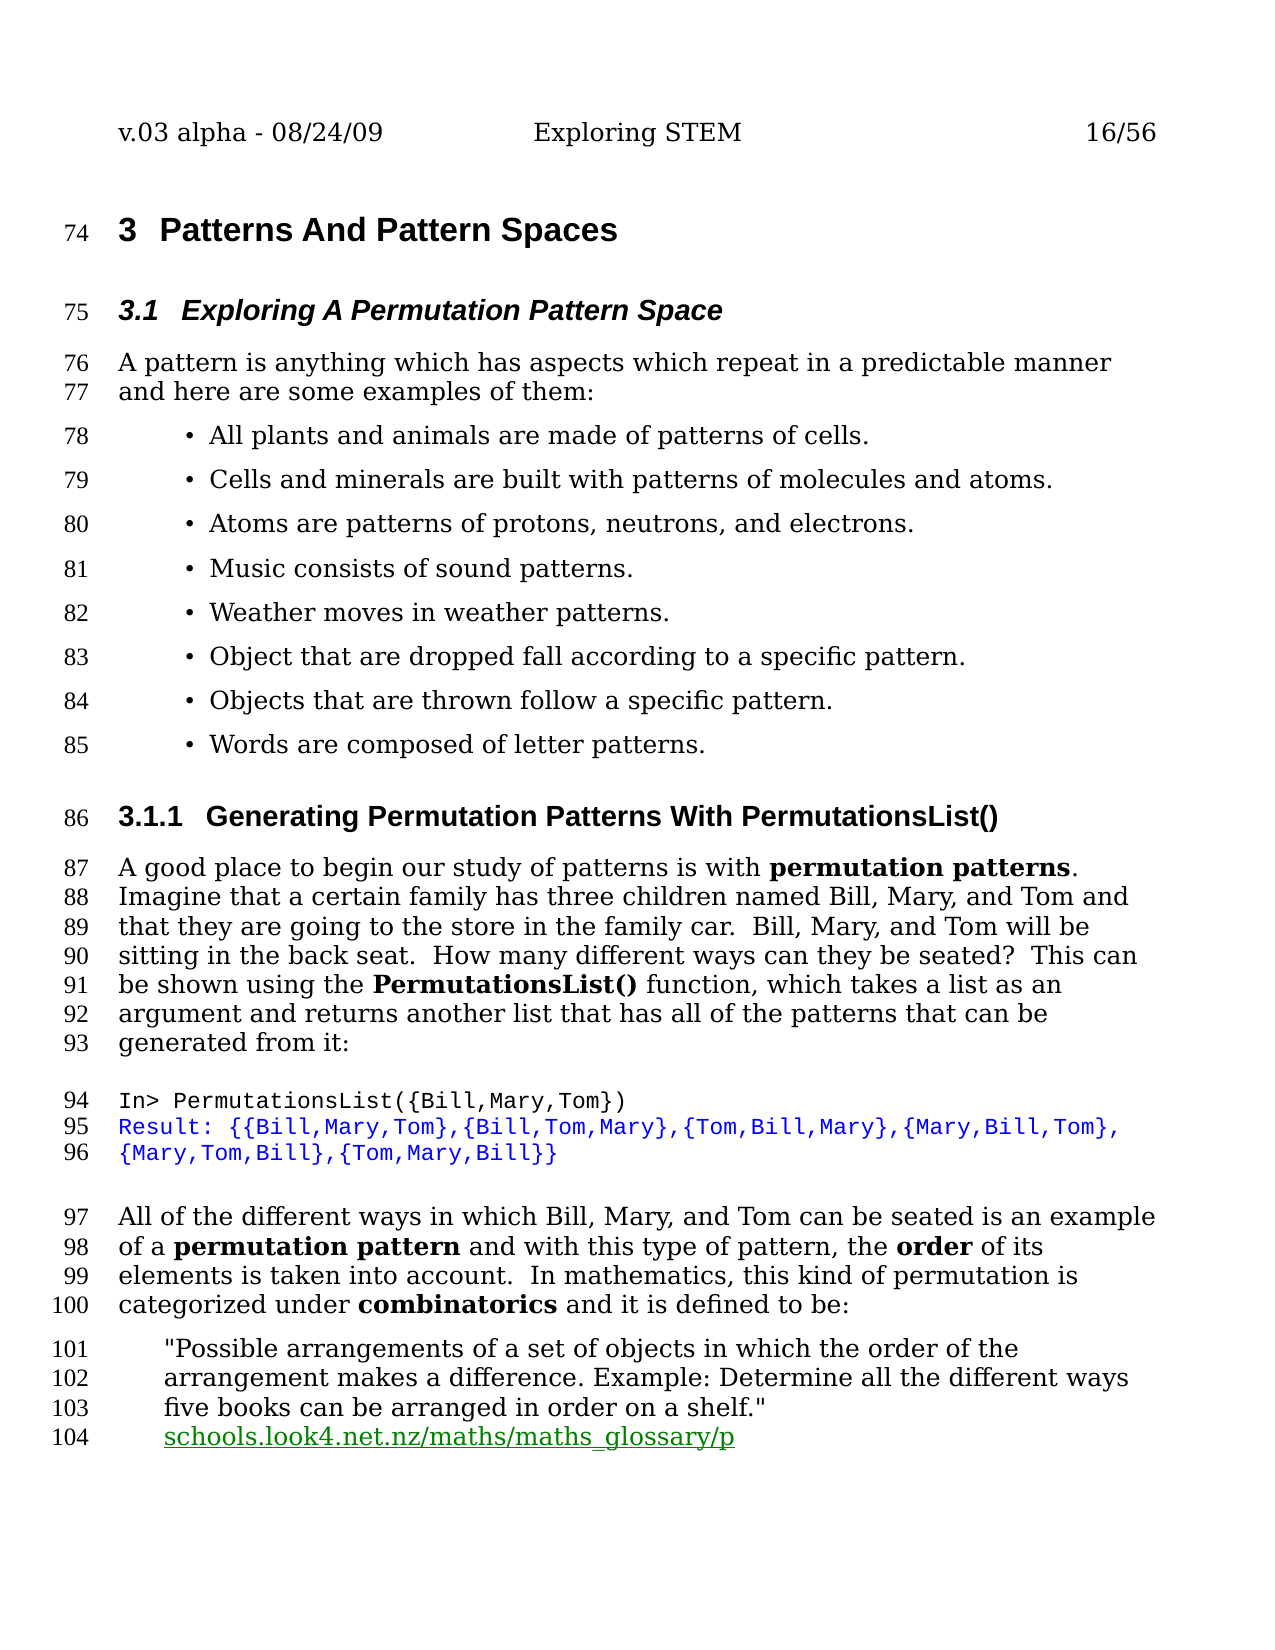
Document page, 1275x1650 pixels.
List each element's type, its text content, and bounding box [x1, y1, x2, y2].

list Objects that are thrown follow a specific pattern. [185, 686, 1157, 715]
text "Possible arrangements of a set of objects in which the order of the arrangement makes a difference. Example: Determine all the different ways five books can be arranged in order on a shelf." schools.look4.net.nz/maths/maths_glossary/p [163, 1334, 1157, 1451]
list Weather moves in weather patterns. [185, 598, 1157, 627]
subtitle Generating Permutation Patterns With PermutationsList() [118, 799, 1157, 832]
list Object that are dropped fall according to a specific pattern. [185, 642, 1157, 671]
list Words are composed of letter patterns. [185, 730, 1157, 759]
list Atoms are patterns of protons, neutrons, and electrons. [185, 509, 1157, 539]
list Cells and minerals are built with patterns of molecules and atoms. [185, 465, 1157, 494]
list Music consists of sound patterns. [185, 554, 1157, 583]
text A pattern is anything which has aspects which repeat in a predictable manner and here are some examples of them: [118, 348, 1157, 406]
text A good place to begin our study of patterns is with permutation patterns. Imagine that a certain family has three children named Bill, Mary, and Tom and that they are going to the store in the family car. Bill, Mary, and Tom will be sitting in the back seat. How many different ways can they be seated? This can be shown using the PermutationsList() function, which takes a list as an argument and returns another list that has all of the patterns that can be generated from it: [118, 853, 1157, 1058]
subtitle Patterns And Pattern Spaces [118, 210, 1157, 248]
text Result: {{Bill,Mary,Tom},{Bill,Tom,Mary},{Tom,Bill,Mary},{Mary,Bill,Tom},{Mary,Tom,Bill},{Tom,Mary,Bill}} [118, 1116, 1157, 1167]
subtitle Exploring A Permutation Pattern Space [118, 293, 1157, 327]
list All plants and animals are made of patterns of cells. [185, 421, 1157, 450]
text In> PermutationsList({Bill,Mary,Tom}) [118, 1090, 1157, 1116]
text All of the different ways in which Bill, Mary, and Tom can be seated is an example of a permutation pattern and with this type of pattern, the order of its elements is taken into account. In mathematics, this kind of permutation is categorized under combinatorics and it is defined to be: [118, 1202, 1157, 1319]
